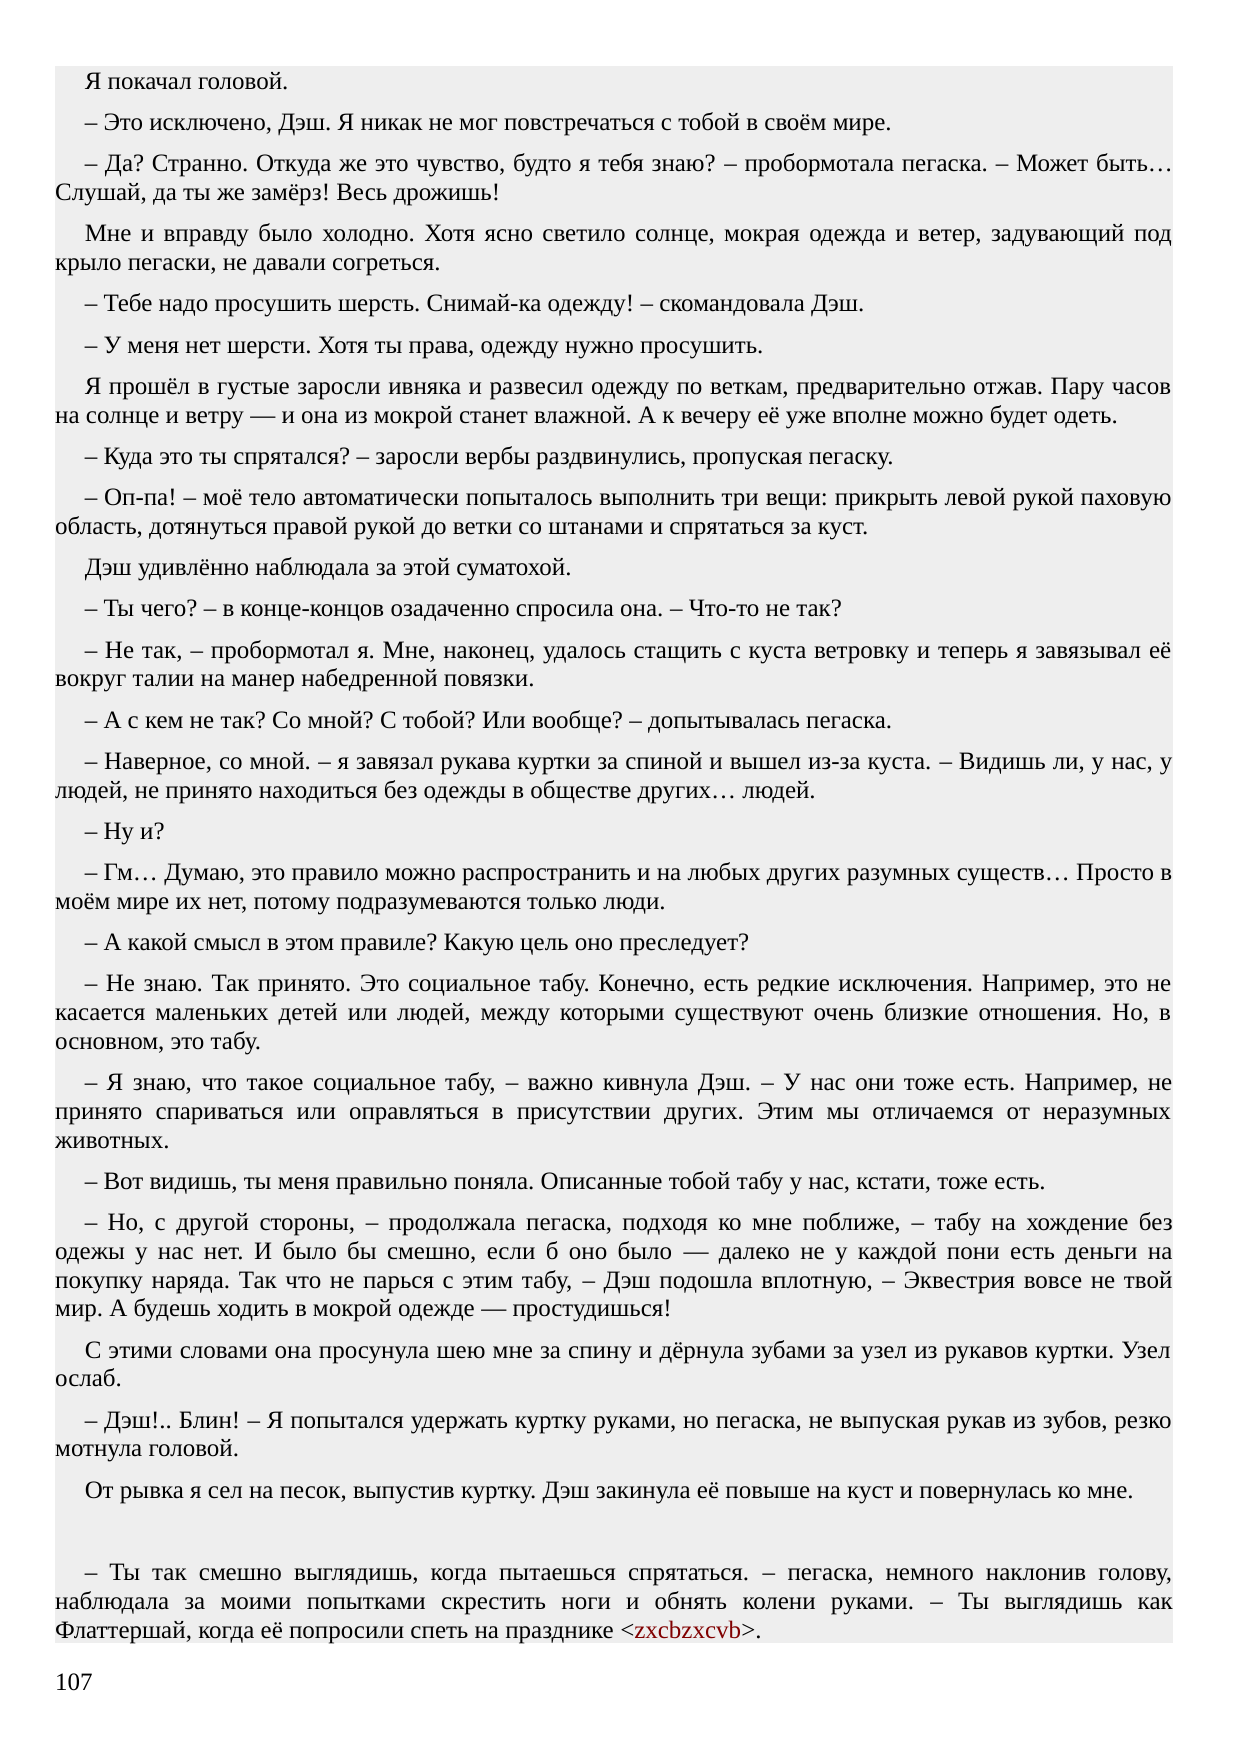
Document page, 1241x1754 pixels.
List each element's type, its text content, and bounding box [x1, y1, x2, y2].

text – У меня нет шерсти. Хотя ты права, одежду нужно просушить. [55, 330, 1173, 358]
text – Но, с другой стороны, – продолжала пегаска, подходя ко мне поближе, – табу на хождение без одежы у нас нет. И было бы смешно, если б оно было — далеко не у каждой пони есть деньги на покупку наряда. Так что не парься с этим табу, – Дэш подошла вплотную, – Эквестрия вовсе не твой мир. А будешь ходить в мокрой одежде — простудишься! [55, 1207, 1173, 1322]
text Я покачал головой. [55, 66, 1173, 95]
text – Куда это ты спрятался? – заросли вербы раздвинулись, пропуская пегаску. [55, 441, 1173, 470]
text – Вот видишь, ты меня правильно поняла. Описанные тобой табу у нас, кстати, тоже есть. [55, 1166, 1173, 1195]
text От рывка я сел на песок, выпустив куртку. Дэш закинула её повыше на куст и повернулась ко мне. [55, 1475, 1173, 1503]
text – Я знаю, что такое социальное табу, – важно кивнула Дэш. – У нас они тоже есть. Например, не принято спариваться или оправляться в присутствии других. Этим мы отличаемся от неразумных животных. [55, 1067, 1173, 1153]
text – Тебе надо просушить шерсть. Снимай-ка одежду! – скомандовала Дэш. [55, 288, 1173, 317]
text – Наверное, со мной. – я завязал рукава куртки за спиной и вышел из-за куста. – Видишь ли, у нас, у людей, не принято находиться без одежды в обществе других… людей. [55, 746, 1173, 803]
text – Оп-па! – моё тело автоматически попыталось выполнить три вещи: прикрыть левой рукой паховую область, дотянуться правой рукой до ветки со штанами и спрятаться за куст. [55, 482, 1173, 540]
text Мне и вправду было холодно. Хотя ясно светило солнце, мокрая одежда и ветер, задувающий под крыло пегаски, не давали согреться. [55, 218, 1173, 276]
text – Это исключено, Дэш. Я никак не мог повстречаться с тобой в своём мире. [55, 107, 1173, 136]
text – Не знаю. Так принято. Это социальное табу. Конечно, есть редкие исключения. Например, это не касается маленьких детей или людей, между которыми существуют очень близкие отношения. Но, в основном, это табу. [55, 968, 1173, 1055]
text С этими словами она просунула шею мне за спину и дёрнула зубами за узел из рукавов куртки. Узел ослаб. [55, 1335, 1173, 1392]
text – А какой смысл в этом правиле? Какую цель оно преследует? [55, 927, 1173, 956]
text – Да? Странно. Откуда же это чувство, будто я тебя знаю? – пробормотала пегаска. – Может быть… Слушай, да ты же замёрз! Весь дрожишь! [55, 148, 1173, 206]
text – Ты так смешно выглядишь, когда пытаешься спрятаться. – пегаска, немного наклонив голову, наблюдала за моими попытками скрестить ноги и обнять колени руками. – Ты выглядишь как Флаттершай, когда её попросили спеть на празднике <zxcbzxcvb>. [55, 1557, 1173, 1643]
text – Не так, – пробормотал я. Мне, наконец, удалось стащить с куста ветровку и теперь я завязывал её вокруг талии на манер набедренной повязки. [55, 635, 1173, 692]
text – Дэш!.. Блин! – Я попытался удержать куртку руками, но пегаска, не выпуская рукав из зубов, резко мотнула головой. [55, 1405, 1173, 1462]
text – Ну и? [55, 816, 1173, 845]
text Дэш удивлённо наблюдала за этой суматохой. [55, 552, 1173, 581]
text – Ты чего? – в конце-концов озадаченно спросила она. – Что-то не так? [55, 593, 1173, 622]
text – Гм… Думаю, это правило можно распространить и на любых других разумных существ… Просто в моём мире их нет, потому подразумеваются только люди. [55, 857, 1173, 915]
text Я прошёл в густые заросли ивняка и развесил одежду по веткам, предварительно отжав. Пару часов на солнце и ветру — и она из мокрой станет влажной. А к вечеру её уже вполне можно будет одеть. [55, 371, 1173, 428]
text – А с кем не так? Со мной? С тобой? Или вообще? – допытывалась пегаска. [55, 705, 1173, 733]
